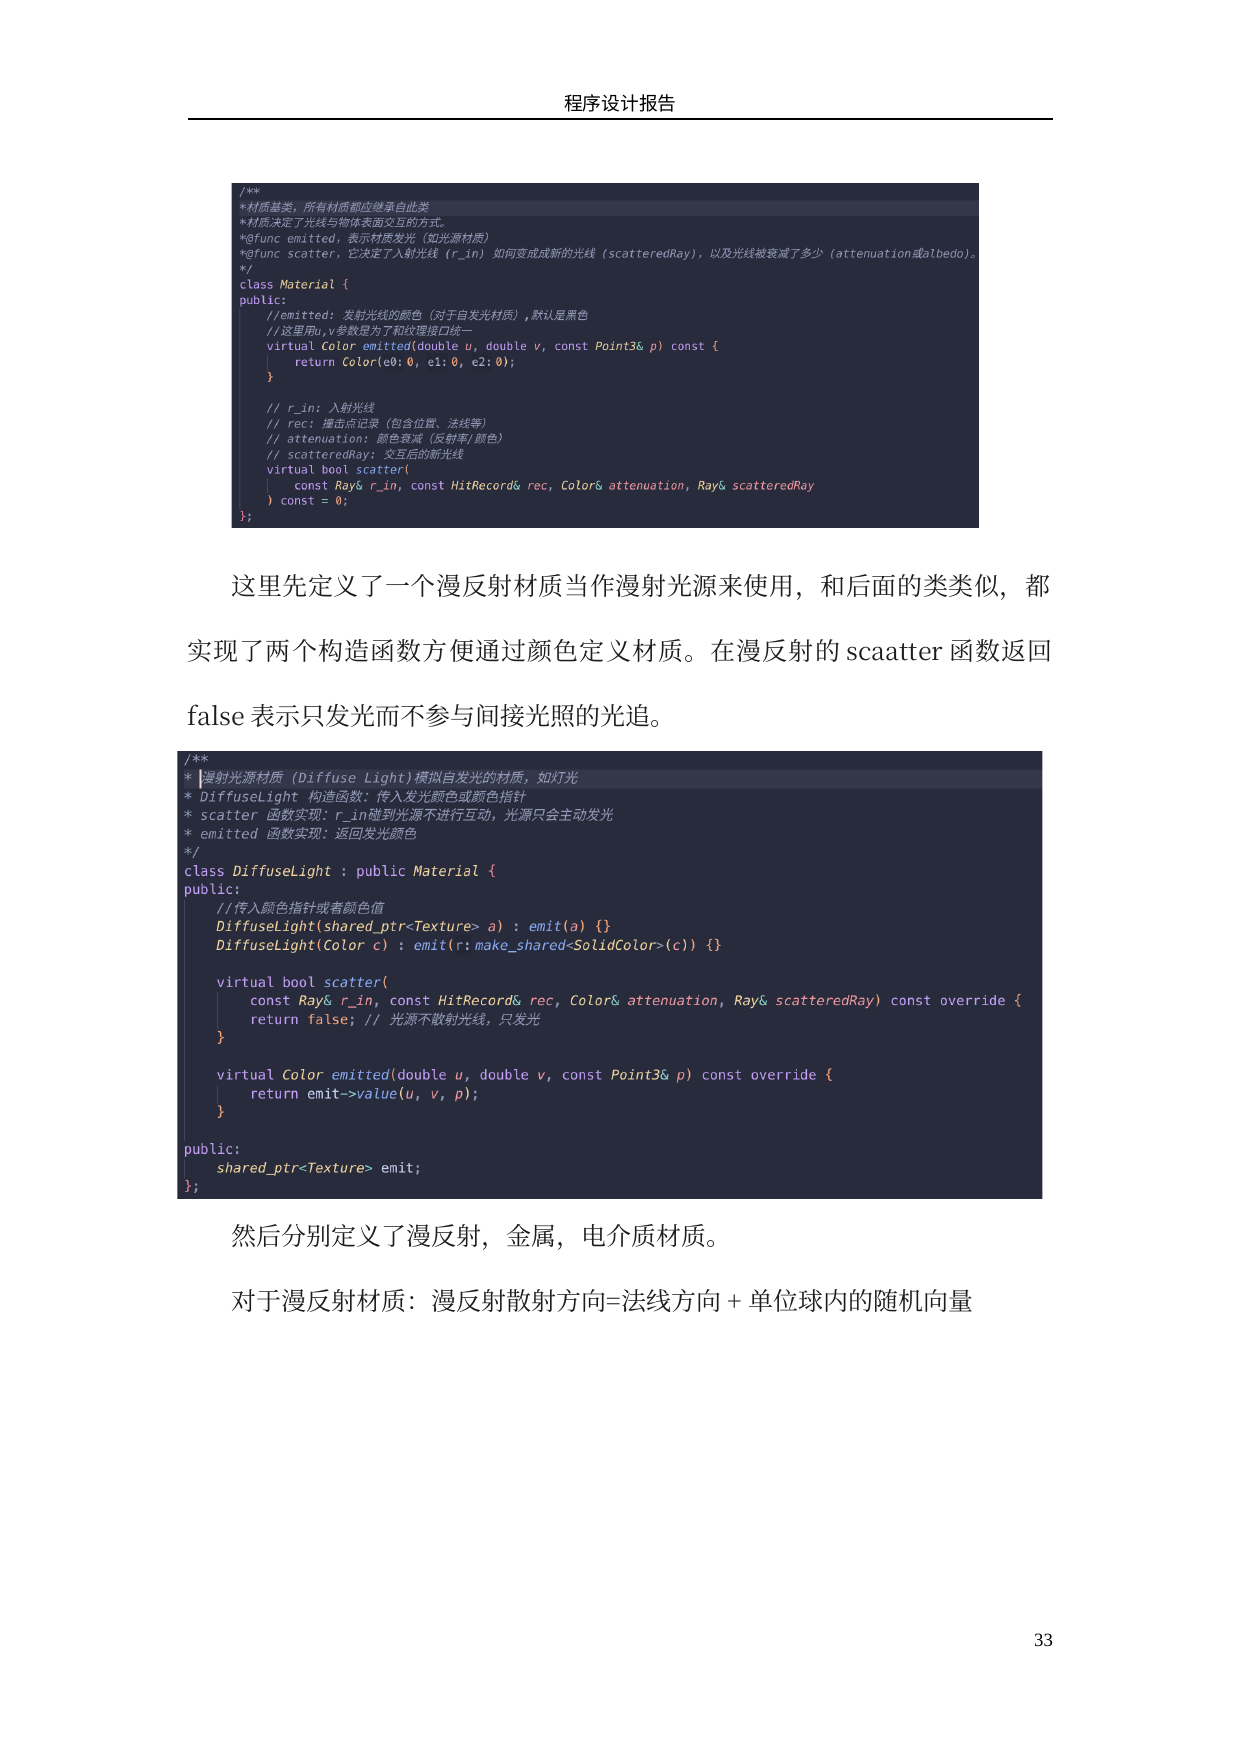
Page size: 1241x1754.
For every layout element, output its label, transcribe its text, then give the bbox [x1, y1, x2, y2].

text 这里先定义了一个漫反射材质当作漫射光源来使用，和后面的类类似，都实现了两个构造函数方便通过颜色定义材质。在漫反射的scaatter函数返回false表示只发光而不参与间接光照的光追。 [187, 162, 1053, 747]
picture [177, 751, 1043, 1199]
text 对于漫反射材质：漫反射散射方向=法线方向 + 单位球内的随机向量 [187, 1267, 1053, 1332]
picture [231, 183, 979, 528]
text 然后分别定义了漫反射，金属，电介质材质。 [187, 1199, 1053, 1267]
